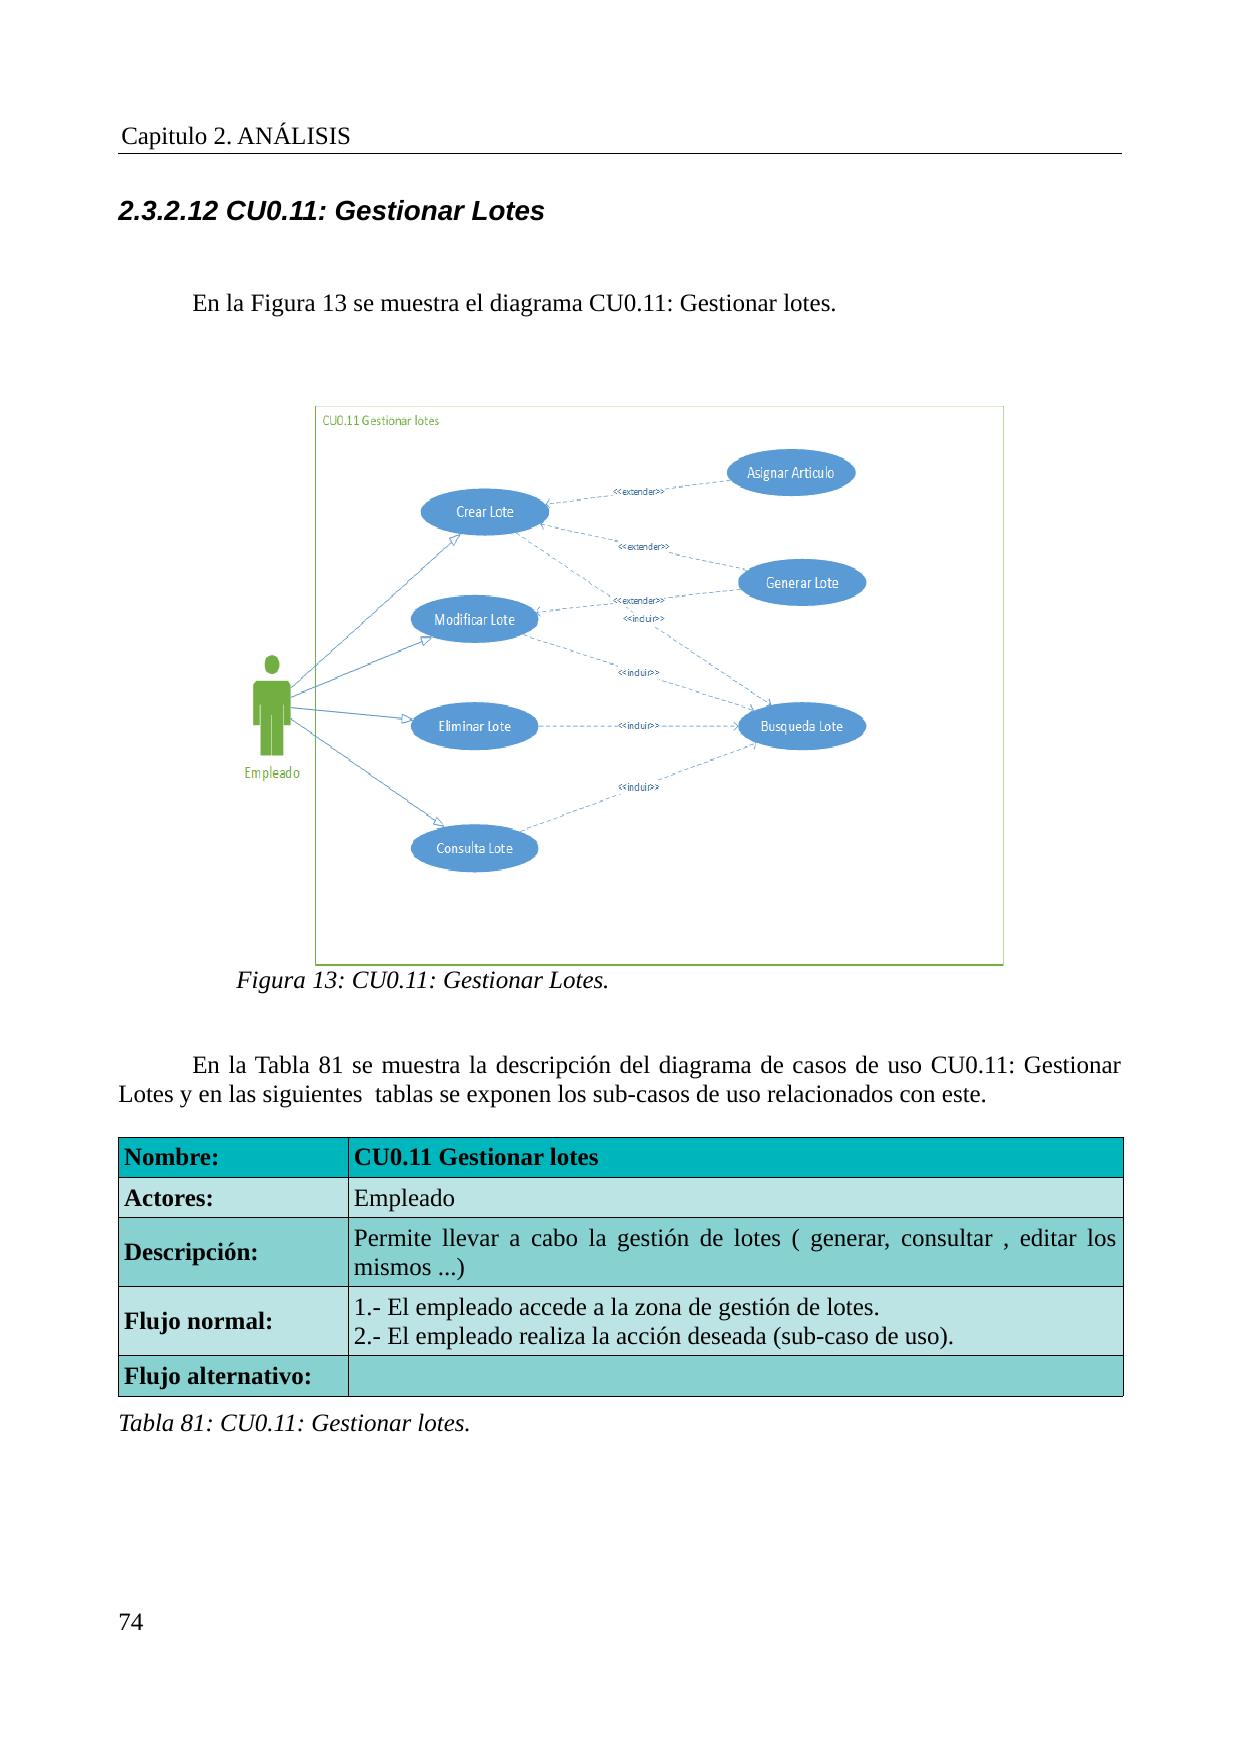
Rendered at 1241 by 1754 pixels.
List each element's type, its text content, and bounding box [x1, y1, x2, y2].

text En la Figura 13 se muestra el diagrama CU0.11: Gestionar lotes. [118, 288, 1122, 317]
picture [236, 406, 1004, 966]
subtitle 2.3.2.12 CU0.11: Gestionar Lotes [118, 195, 1122, 227]
text En la Tabla 81 se muestra la descripción del diagrama de casos de uso CU0.11: Gestionar Lotes y en las siguientes tablas se exponen los sub-casos de uso relacionados con este. [118, 963, 1122, 1108]
table_cell Permite llevar a cabo la gestión de lotes ( generar, consultar , editar los mismos ...) [349, 1218, 1123, 1286]
text Tabla 81: CU0.11: Gestionar lotes. [118, 1408, 1122, 1437]
table_cell Flujo normal: [119, 1287, 348, 1355]
table_cell Empleado [349, 1178, 1123, 1217]
table_cell 1.- El empleado accede a la zona de gestión de lotes. 2.- El empleado realiza la acción deseada (sub-caso de uso). [349, 1287, 1123, 1355]
text Figura 13: CU0.11: Gestionar Lotes. [236, 966, 1004, 994]
table_cell Descripción: [119, 1218, 348, 1286]
table_cell Actores: [119, 1178, 348, 1217]
table_cell Flujo alternativo: [119, 1356, 348, 1396]
table_header Nombre: [119, 1138, 348, 1177]
table_cell [349, 1356, 1123, 1396]
table_header CU0.11 Gestionar lotes [349, 1138, 1123, 1177]
